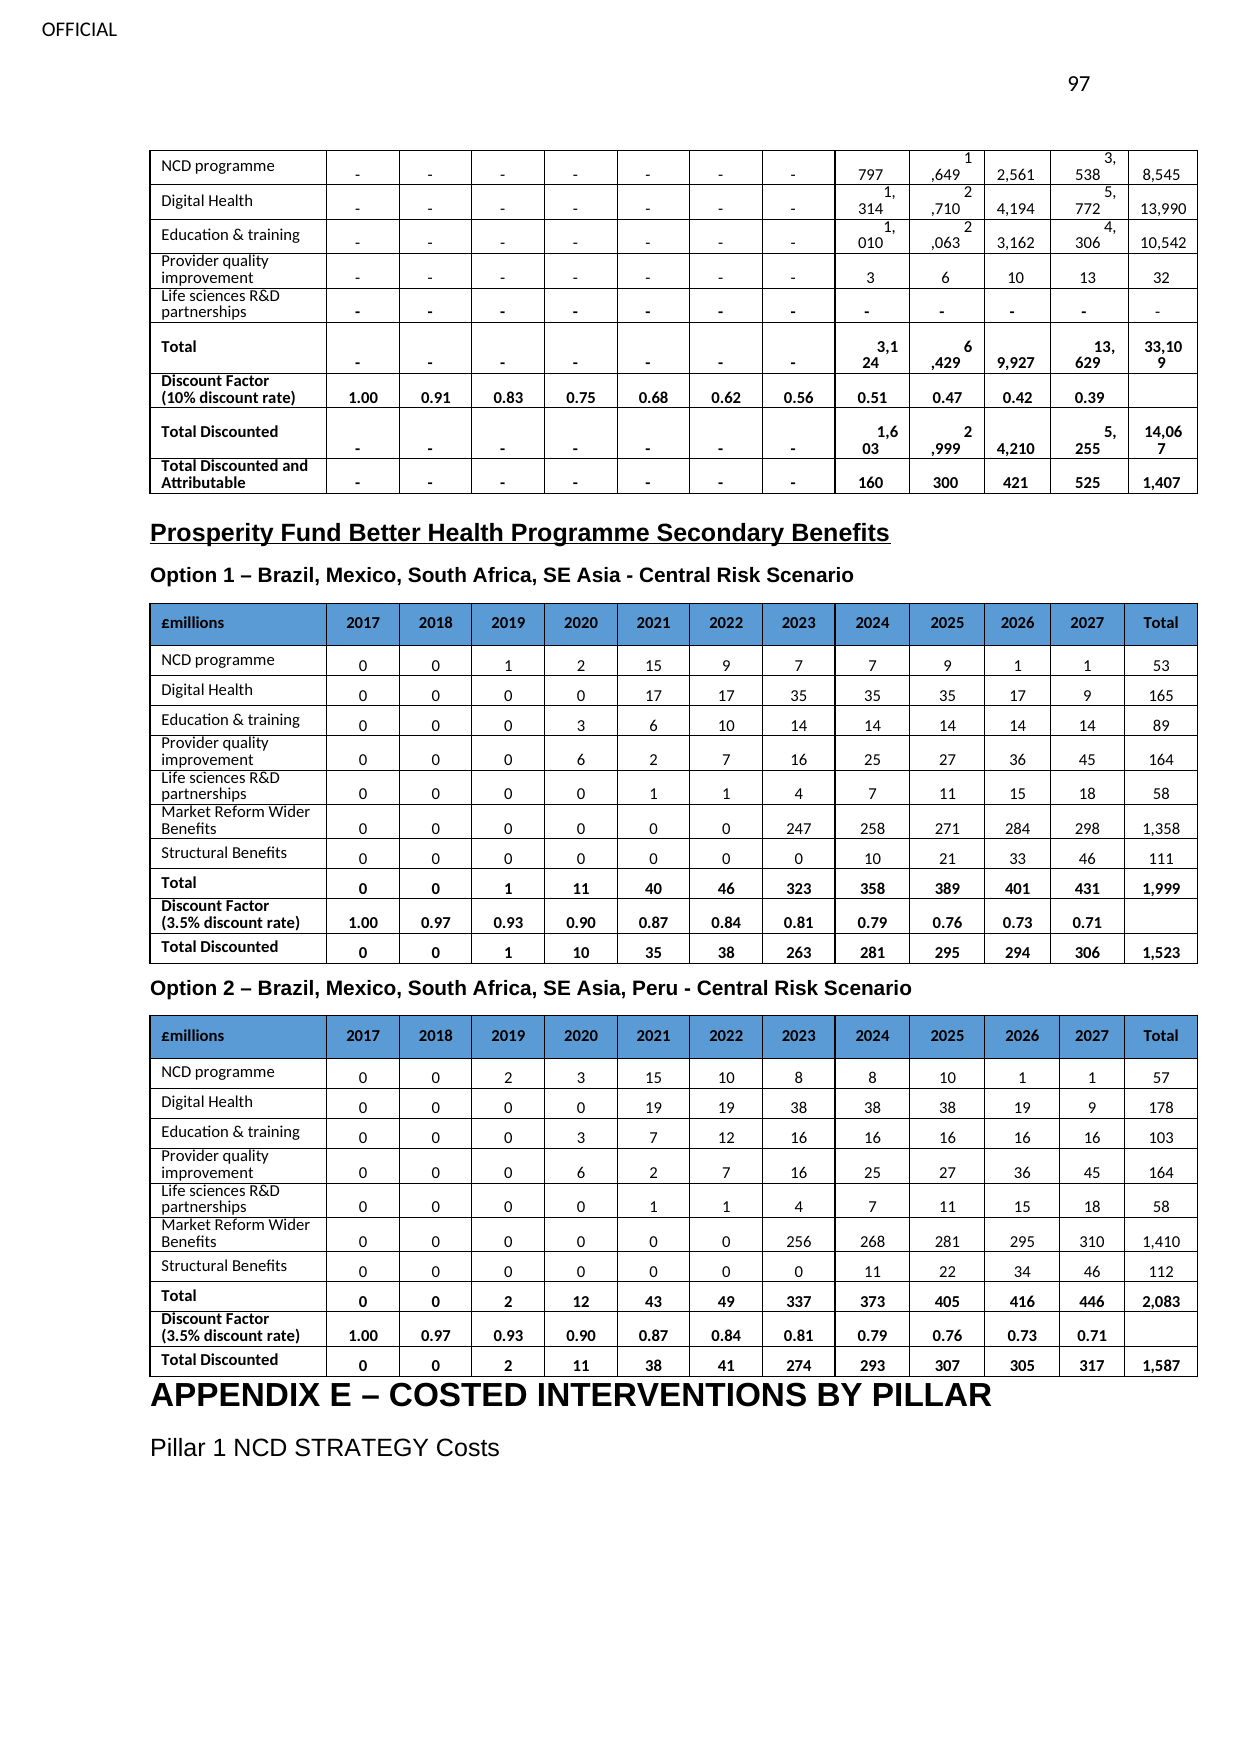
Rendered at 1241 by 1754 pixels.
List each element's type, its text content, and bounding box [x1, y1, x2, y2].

table_cell 18 [1060, 1184, 1124, 1217]
table_cell 11 [836, 1252, 909, 1281]
table_header Total [1125, 1016, 1197, 1058]
table_cell 258 [836, 805, 909, 838]
table_cell 3,124 [836, 323, 909, 373]
table_cell 6 [618, 706, 689, 735]
table_cell 11 [910, 1184, 984, 1217]
table_cell 18 [1051, 771, 1124, 804]
table_cell - [545, 254, 617, 287]
table_cell [1125, 899, 1197, 933]
table_cell - [690, 220, 762, 253]
table_cell 317 [1060, 1347, 1124, 1376]
table_cell 45 [1051, 736, 1124, 769]
table_cell - [690, 151, 762, 184]
table_cell 0 [400, 1347, 471, 1376]
table_cell - [690, 289, 762, 322]
table_cell 0 [327, 869, 399, 898]
table_cell 53 [1125, 646, 1197, 675]
table_cell 17 [618, 676, 689, 705]
table_cell 35 [618, 934, 689, 963]
table_cell 1 [472, 869, 544, 898]
table_cell Life sciences R&D partnerships [151, 289, 326, 322]
table_cell 2 [472, 1059, 544, 1088]
table_cell 256 [763, 1218, 834, 1251]
table_cell 1,603 [836, 408, 909, 458]
table_cell 416 [985, 1282, 1059, 1311]
table_cell 46 [690, 869, 762, 898]
table_cell - [763, 289, 834, 322]
table_cell 1.00 [327, 374, 399, 407]
table_cell 36 [985, 1149, 1059, 1182]
table_cell 1 [690, 1184, 762, 1217]
table_cell 1,314 [836, 185, 909, 219]
table_cell 13,990 [1129, 185, 1197, 219]
table_cell 0 [400, 1282, 471, 1311]
table_cell 89 [1125, 706, 1197, 735]
table_cell 16 [763, 736, 834, 769]
table_cell 295 [910, 934, 984, 963]
table_cell 0.90 [545, 899, 617, 933]
table_cell 0 [472, 1149, 544, 1182]
table_cell NCD programme [151, 1059, 326, 1088]
table_cell 0 [472, 771, 544, 804]
table_cell 247 [763, 805, 834, 838]
table_cell 57 [1125, 1059, 1197, 1088]
table_cell Total [151, 869, 326, 898]
table_cell 0.73 [985, 1312, 1059, 1346]
table_cell 1,999 [1125, 869, 1197, 898]
table_cell - [836, 289, 909, 322]
table_cell 0.75 [545, 374, 617, 407]
table_cell 1 [985, 1059, 1059, 1088]
table_cell 10 [690, 1059, 762, 1088]
table_cell [1125, 1312, 1197, 1346]
table_cell 3 [836, 254, 909, 287]
table_cell 1 [690, 771, 762, 804]
table_cell - [327, 289, 399, 322]
table_cell 0 [472, 736, 544, 769]
table_cell Education & training [151, 220, 326, 253]
table_cell 38 [836, 1089, 909, 1118]
table_cell - [763, 408, 834, 458]
table_cell 295 [985, 1218, 1059, 1251]
table_cell 431 [1051, 869, 1124, 898]
table_cell - [472, 323, 544, 373]
table_cell 38 [763, 1089, 834, 1118]
table_cell - [690, 459, 762, 493]
table_cell 0 [400, 736, 471, 769]
table_cell 7 [690, 1149, 762, 1182]
table_cell 0 [545, 839, 617, 868]
table_cell 271 [910, 805, 984, 838]
table_cell 0 [400, 1252, 471, 1281]
table_cell 10 [545, 934, 617, 963]
table_cell 421 [985, 459, 1050, 493]
table_cell 0 [545, 1089, 617, 1118]
table_cell 16 [1060, 1119, 1124, 1148]
table_cell 0 [400, 771, 471, 804]
table_cell 1,410 [1125, 1218, 1197, 1251]
table_header 2027 [1051, 604, 1124, 645]
table_cell 8 [836, 1059, 909, 1088]
table_cell 46 [1051, 839, 1124, 868]
table_cell - [400, 289, 471, 322]
table_cell 305 [985, 1347, 1059, 1376]
table_cell Provider quality improvement [151, 1149, 326, 1182]
table_cell 0.73 [985, 899, 1050, 933]
table_cell 9,927 [985, 323, 1050, 373]
table_cell - [763, 151, 834, 184]
table_cell 2 [545, 646, 617, 675]
table_cell - [763, 220, 834, 253]
table_header 2025 [910, 604, 984, 645]
table_cell Total Discounted [151, 1347, 326, 1376]
table_cell 58 [1125, 771, 1197, 804]
table_cell 0 [327, 771, 399, 804]
table_cell 323 [763, 869, 834, 898]
table_cell 8,545 [1129, 151, 1197, 184]
table_cell 17 [690, 676, 762, 705]
table_cell 58 [1125, 1184, 1197, 1217]
table_cell 5,255 [1051, 408, 1128, 458]
table_cell 0.91 [400, 374, 471, 407]
table_cell 16 [985, 1119, 1059, 1148]
table_cell 3 [545, 706, 617, 735]
table_cell [1129, 374, 1197, 407]
table_cell 0.87 [618, 1312, 689, 1346]
table_cell 0 [327, 805, 399, 838]
table_cell 7 [836, 1184, 909, 1217]
table_cell 14 [763, 706, 834, 735]
table_cell 9 [1051, 676, 1124, 705]
table_cell 35 [763, 676, 834, 705]
table_cell - [400, 254, 471, 287]
table_cell 10 [985, 254, 1050, 287]
table_cell 46 [1060, 1252, 1124, 1281]
table_cell 12 [545, 1282, 617, 1311]
table_cell 35 [910, 676, 984, 705]
table_cell - [472, 289, 544, 322]
table_cell - [618, 408, 689, 458]
table_cell 2,083 [1125, 1282, 1197, 1311]
table_cell 0 [472, 706, 544, 735]
table_cell 14 [910, 706, 984, 735]
table_cell 9 [690, 646, 762, 675]
table_cell 401 [985, 869, 1050, 898]
table_cell 13 [1051, 254, 1128, 287]
table_cell 0 [618, 1218, 689, 1251]
table_cell 15 [985, 771, 1050, 804]
table_cell - [1051, 289, 1128, 322]
table_cell 2,063 [910, 220, 984, 253]
table_cell 1,649 [910, 151, 984, 184]
table_cell - [327, 254, 399, 287]
table_cell 0 [400, 1218, 471, 1251]
table_cell 0.81 [763, 1312, 834, 1346]
table_cell 0 [327, 1059, 399, 1088]
table_cell 38 [910, 1089, 984, 1118]
table_cell 0.47 [910, 374, 984, 407]
table_cell 797 [836, 151, 909, 184]
table_cell 11 [545, 1347, 617, 1376]
table_cell 1,010 [836, 220, 909, 253]
table_cell 1 [618, 771, 689, 804]
table_cell 45 [1060, 1149, 1124, 1182]
table_cell 405 [910, 1282, 984, 1311]
table_cell 0 [327, 676, 399, 705]
table_cell 10 [690, 706, 762, 735]
table_cell 3 [545, 1059, 617, 1088]
table_cell 11 [545, 869, 617, 898]
table_cell 310 [1060, 1218, 1124, 1251]
table_cell 0.42 [985, 374, 1050, 407]
table_cell 112 [1125, 1252, 1197, 1281]
table_cell - [690, 185, 762, 219]
table_cell 19 [690, 1089, 762, 1118]
table_cell 0 [763, 1252, 834, 1281]
table_cell - [472, 459, 544, 493]
table_cell 0 [690, 1218, 762, 1251]
table_cell - [618, 151, 689, 184]
table_cell 19 [618, 1089, 689, 1118]
table_cell Market Reform Wider Benefits [151, 1218, 326, 1251]
table_cell 0 [327, 1218, 399, 1251]
table_cell - [472, 408, 544, 458]
table_cell 0 [690, 1252, 762, 1281]
table_cell 21 [910, 839, 984, 868]
table_cell 1 [472, 646, 544, 675]
table_header 2021 [618, 604, 689, 645]
table_cell 0 [472, 1218, 544, 1251]
table_cell 7 [618, 1119, 689, 1148]
table_cell - [327, 185, 399, 219]
table_cell 0.93 [472, 899, 544, 933]
table_cell Total [151, 1282, 326, 1311]
table_cell 12 [690, 1119, 762, 1148]
table_header 2018 [400, 604, 471, 645]
table_cell - [472, 220, 544, 253]
table_cell 0 [400, 839, 471, 868]
table_header 2026 [985, 604, 1050, 645]
table_cell 358 [836, 869, 909, 898]
table_cell 0.83 [472, 374, 544, 407]
table_cell Education & training [151, 706, 326, 735]
table_cell 16 [763, 1119, 834, 1148]
table_cell 4,194 [985, 185, 1050, 219]
table_cell 373 [836, 1282, 909, 1311]
table_cell 2 [472, 1347, 544, 1376]
table_cell 0 [327, 839, 399, 868]
table_cell Total Discounted [151, 934, 326, 963]
table_cell 7 [836, 771, 909, 804]
table_cell 0.79 [836, 1312, 909, 1346]
text APPENDIX E – COSTED INTERVENTIONS BY PILLAR [150, 1377, 1090, 1414]
table_cell - [910, 289, 984, 322]
table_cell 4 [763, 771, 834, 804]
table_cell 0 [545, 1184, 617, 1217]
table_cell Total [151, 323, 326, 373]
table_cell Discount Factor (3.5% discount rate) [151, 1312, 326, 1346]
table_cell 284 [985, 805, 1050, 838]
table_cell 14 [836, 706, 909, 735]
table_cell 0 [327, 1149, 399, 1182]
table_cell 0 [400, 706, 471, 735]
table_cell - [327, 459, 399, 493]
table_cell Provider quality improvement [151, 254, 326, 287]
table_cell 165 [1125, 676, 1197, 705]
table_cell 1,587 [1125, 1347, 1197, 1376]
table_header 2017 [327, 604, 399, 645]
table_cell 0 [472, 839, 544, 868]
table_cell 41 [690, 1347, 762, 1376]
table_cell - [545, 323, 617, 373]
table_cell 3 [545, 1119, 617, 1148]
table_cell 33,109 [1129, 323, 1197, 373]
table_cell 0.71 [1051, 899, 1124, 933]
table_cell 0.39 [1051, 374, 1128, 407]
table_header 2026 [985, 1016, 1059, 1058]
table_cell 6 [545, 736, 617, 769]
table_cell - [545, 185, 617, 219]
table_cell 0 [690, 839, 762, 868]
table_header 2022 [690, 604, 762, 645]
table_cell - [400, 459, 471, 493]
table_cell 0 [472, 1119, 544, 1148]
table_header 2022 [690, 1016, 762, 1058]
table_cell 0.51 [836, 374, 909, 407]
table_cell - [690, 254, 762, 287]
table_cell 0 [327, 1089, 399, 1118]
table_cell - [400, 323, 471, 373]
table_cell 19 [985, 1089, 1059, 1118]
table_cell 0 [400, 1184, 471, 1217]
table_cell 4 [763, 1184, 834, 1217]
table_cell 0.68 [618, 374, 689, 407]
table_cell 34 [985, 1252, 1059, 1281]
table_cell 13,629 [1051, 323, 1128, 373]
table_cell - [690, 408, 762, 458]
table_cell 35 [836, 676, 909, 705]
table_cell - [400, 408, 471, 458]
table_cell - [545, 289, 617, 322]
table_cell 293 [836, 1347, 909, 1376]
table_cell - [985, 289, 1050, 322]
table_cell 0.90 [545, 1312, 617, 1346]
table_cell Education & training [151, 1119, 326, 1148]
table_cell - [327, 151, 399, 184]
table_cell 0.56 [763, 374, 834, 407]
table_cell 0 [400, 934, 471, 963]
table_cell Discount Factor (3.5% discount rate) [151, 899, 326, 933]
table_cell - [618, 323, 689, 373]
table_cell 25 [836, 736, 909, 769]
table_cell 10 [910, 1059, 984, 1088]
table_header 2027 [1060, 1016, 1124, 1058]
table_cell - [763, 254, 834, 287]
table_cell 9 [1060, 1089, 1124, 1118]
table_cell 0.87 [618, 899, 689, 933]
table_header 2021 [618, 1016, 689, 1058]
table_cell Market Reform Wider Benefits [151, 805, 326, 838]
table_cell 36 [985, 736, 1050, 769]
table_cell Total Discounted and Attributable [151, 459, 326, 493]
text Prosperity Fund Better Health Programme Secondary Benefits [150, 519, 1090, 547]
table_cell - [472, 185, 544, 219]
table_cell - [545, 408, 617, 458]
table_cell 2 [618, 1149, 689, 1182]
table_cell 40 [618, 869, 689, 898]
table_cell 6,429 [910, 323, 984, 373]
table_cell 0 [472, 676, 544, 705]
table_cell 0 [327, 706, 399, 735]
table_header 2019 [472, 604, 544, 645]
table_cell 111 [1125, 839, 1197, 868]
table_cell 281 [836, 934, 909, 963]
table_cell 0 [472, 1089, 544, 1118]
table_cell 0 [472, 1252, 544, 1281]
table_cell 0 [327, 646, 399, 675]
table_cell 263 [763, 934, 834, 963]
table_cell 7 [763, 646, 834, 675]
table_cell 389 [910, 869, 984, 898]
table_cell 178 [1125, 1089, 1197, 1118]
table_cell - [763, 459, 834, 493]
table_cell 0.97 [400, 899, 471, 933]
table_cell - [618, 254, 689, 287]
table_cell 16 [910, 1119, 984, 1148]
table_cell 0 [472, 1184, 544, 1217]
table_cell 0 [400, 805, 471, 838]
table_cell 38 [690, 934, 762, 963]
table_header £millions [151, 604, 326, 645]
table_cell 6 [545, 1149, 617, 1182]
table_cell 33 [985, 839, 1050, 868]
table_cell 0.76 [910, 1312, 984, 1346]
table_cell 11 [910, 771, 984, 804]
table_cell 0 [618, 1252, 689, 1281]
table_cell - [690, 323, 762, 373]
table_cell 0.71 [1060, 1312, 1124, 1346]
table_cell 17 [985, 676, 1050, 705]
table_header 2017 [327, 1016, 399, 1058]
table_cell 27 [910, 1149, 984, 1182]
table_cell 7 [836, 646, 909, 675]
text Option 2 – Brazil, Mexico, South Africa, SE Asia, Peru - Central Risk Scenario [150, 976, 1090, 999]
table_cell 2,710 [910, 185, 984, 219]
table_cell - [472, 254, 544, 287]
table_cell - [545, 151, 617, 184]
table_cell 22 [910, 1252, 984, 1281]
table_cell 2 [472, 1282, 544, 1311]
table_cell 0 [327, 934, 399, 963]
table_cell 298 [1051, 805, 1124, 838]
table_cell - [763, 185, 834, 219]
table_cell 0.97 [400, 1312, 471, 1346]
table_cell NCD programme [151, 151, 326, 184]
table_cell Life sciences R&D partnerships [151, 771, 326, 804]
table_cell 0 [618, 839, 689, 868]
table_cell 1.00 [327, 1312, 399, 1346]
table_cell 1 [472, 934, 544, 963]
table_cell 307 [910, 1347, 984, 1376]
table_cell - [618, 459, 689, 493]
table_cell 0 [763, 839, 834, 868]
table_cell 38 [618, 1347, 689, 1376]
table_cell - [400, 220, 471, 253]
table_cell 0.81 [763, 899, 834, 933]
table_cell 281 [910, 1218, 984, 1251]
table_header 2024 [836, 604, 909, 645]
table_cell 446 [1060, 1282, 1124, 1311]
table_cell 15 [985, 1184, 1059, 1217]
table_cell 8 [763, 1059, 834, 1088]
table_cell Structural Benefits [151, 1252, 326, 1281]
table_cell - [545, 220, 617, 253]
table_cell - [400, 185, 471, 219]
table_cell 25 [836, 1149, 909, 1182]
table_cell 0 [400, 1149, 471, 1182]
table_header 2020 [545, 604, 617, 645]
table_cell 0 [545, 805, 617, 838]
table_cell Structural Benefits [151, 839, 326, 868]
table_cell 0 [400, 646, 471, 675]
table_cell - [545, 459, 617, 493]
table_cell 0 [400, 1119, 471, 1148]
table_cell 294 [985, 934, 1050, 963]
table_cell 10 [836, 839, 909, 868]
table_cell Digital Health [151, 185, 326, 219]
table_cell 0 [327, 1119, 399, 1148]
table_cell 0 [327, 1282, 399, 1311]
table_cell 0.84 [690, 899, 762, 933]
table_cell - [618, 220, 689, 253]
table_cell Provider quality improvement [151, 736, 326, 769]
table_cell 0 [400, 676, 471, 705]
table_cell 0 [327, 1184, 399, 1217]
table_cell 0.62 [690, 374, 762, 407]
table_cell - [472, 151, 544, 184]
table_cell - [1129, 289, 1197, 322]
table_header 2018 [400, 1016, 471, 1058]
table_cell 0 [400, 1059, 471, 1088]
table_cell NCD programme [151, 646, 326, 675]
table_cell 0.93 [472, 1312, 544, 1346]
table_cell 0 [545, 771, 617, 804]
table_cell 0.76 [910, 899, 984, 933]
table_cell - [327, 220, 399, 253]
table_cell 16 [763, 1149, 834, 1182]
table_cell 306 [1051, 934, 1124, 963]
table_cell 14 [985, 706, 1050, 735]
table_cell 1,523 [1125, 934, 1197, 963]
table_cell - [327, 408, 399, 458]
table_cell 32 [1129, 254, 1197, 287]
table_cell 300 [910, 459, 984, 493]
table_header Total [1125, 604, 1197, 645]
table_cell 0.84 [690, 1312, 762, 1346]
table_cell 7 [690, 736, 762, 769]
table_cell 1 [1060, 1059, 1124, 1088]
table_cell 0 [545, 1252, 617, 1281]
table_cell 1.00 [327, 899, 399, 933]
table_cell 103 [1125, 1119, 1197, 1148]
table_cell 15 [618, 646, 689, 675]
table_cell 9 [910, 646, 984, 675]
table_cell Discount Factor (10% discount rate) [151, 374, 326, 407]
table_cell 268 [836, 1218, 909, 1251]
table_cell 164 [1125, 1149, 1197, 1182]
table_header 2020 [545, 1016, 617, 1058]
table_cell Life sciences R&D partnerships [151, 1184, 326, 1217]
table_cell Digital Health [151, 1089, 326, 1118]
table_cell 16 [836, 1119, 909, 1148]
table_cell 1 [1051, 646, 1124, 675]
table_cell 15 [618, 1059, 689, 1088]
table_cell 1 [618, 1184, 689, 1217]
table_cell Digital Health [151, 676, 326, 705]
table_cell 2,999 [910, 408, 984, 458]
table_cell - [327, 323, 399, 373]
table_cell 4,210 [985, 408, 1050, 458]
table_cell 0.79 [836, 899, 909, 933]
table_cell 0 [327, 1347, 399, 1376]
table_cell 0 [690, 805, 762, 838]
table_cell 10,542 [1129, 220, 1197, 253]
table_header 2025 [910, 1016, 984, 1058]
table_cell - [400, 151, 471, 184]
table_cell 1 [985, 646, 1050, 675]
table_cell 274 [763, 1347, 834, 1376]
table_cell - [763, 323, 834, 373]
table_header 2023 [763, 1016, 834, 1058]
table_cell 0 [327, 1252, 399, 1281]
table_cell 2 [618, 736, 689, 769]
table_cell 525 [1051, 459, 1128, 493]
table_cell 5,772 [1051, 185, 1128, 219]
table_cell 0 [400, 1089, 471, 1118]
table_cell 14,067 [1129, 408, 1197, 458]
table_cell 0 [545, 676, 617, 705]
table_cell 0 [545, 1218, 617, 1251]
table_cell 2,561 [985, 151, 1050, 184]
table_cell 0 [327, 736, 399, 769]
table_cell 164 [1125, 736, 1197, 769]
table_cell - [618, 289, 689, 322]
table_cell 6 [910, 254, 984, 287]
table_cell 337 [763, 1282, 834, 1311]
table_header 2024 [836, 1016, 909, 1058]
table_cell 1,358 [1125, 805, 1197, 838]
text Option 1 – Brazil, Mexico, South Africa, SE Asia - Central Risk Scenario [150, 563, 1090, 587]
table_cell Total Discounted [151, 408, 326, 458]
table_cell 3,162 [985, 220, 1050, 253]
table_cell 14 [1051, 706, 1124, 735]
table_cell 0 [400, 869, 471, 898]
table_cell 4,306 [1051, 220, 1128, 253]
table_cell 0 [618, 805, 689, 838]
table_header £millions [151, 1016, 326, 1058]
table_header 2019 [472, 1016, 544, 1058]
table_cell 0 [472, 805, 544, 838]
table_cell 27 [910, 736, 984, 769]
table_cell 1,407 [1129, 459, 1197, 493]
table_cell - [618, 185, 689, 219]
table_cell 43 [618, 1282, 689, 1311]
table_header 2023 [763, 604, 834, 645]
table_cell 49 [690, 1282, 762, 1311]
text Pillar 1 NCD STRATEGY Costs [150, 1433, 1090, 1461]
table_cell 160 [836, 459, 909, 493]
table_cell 3,538 [1051, 151, 1128, 184]
